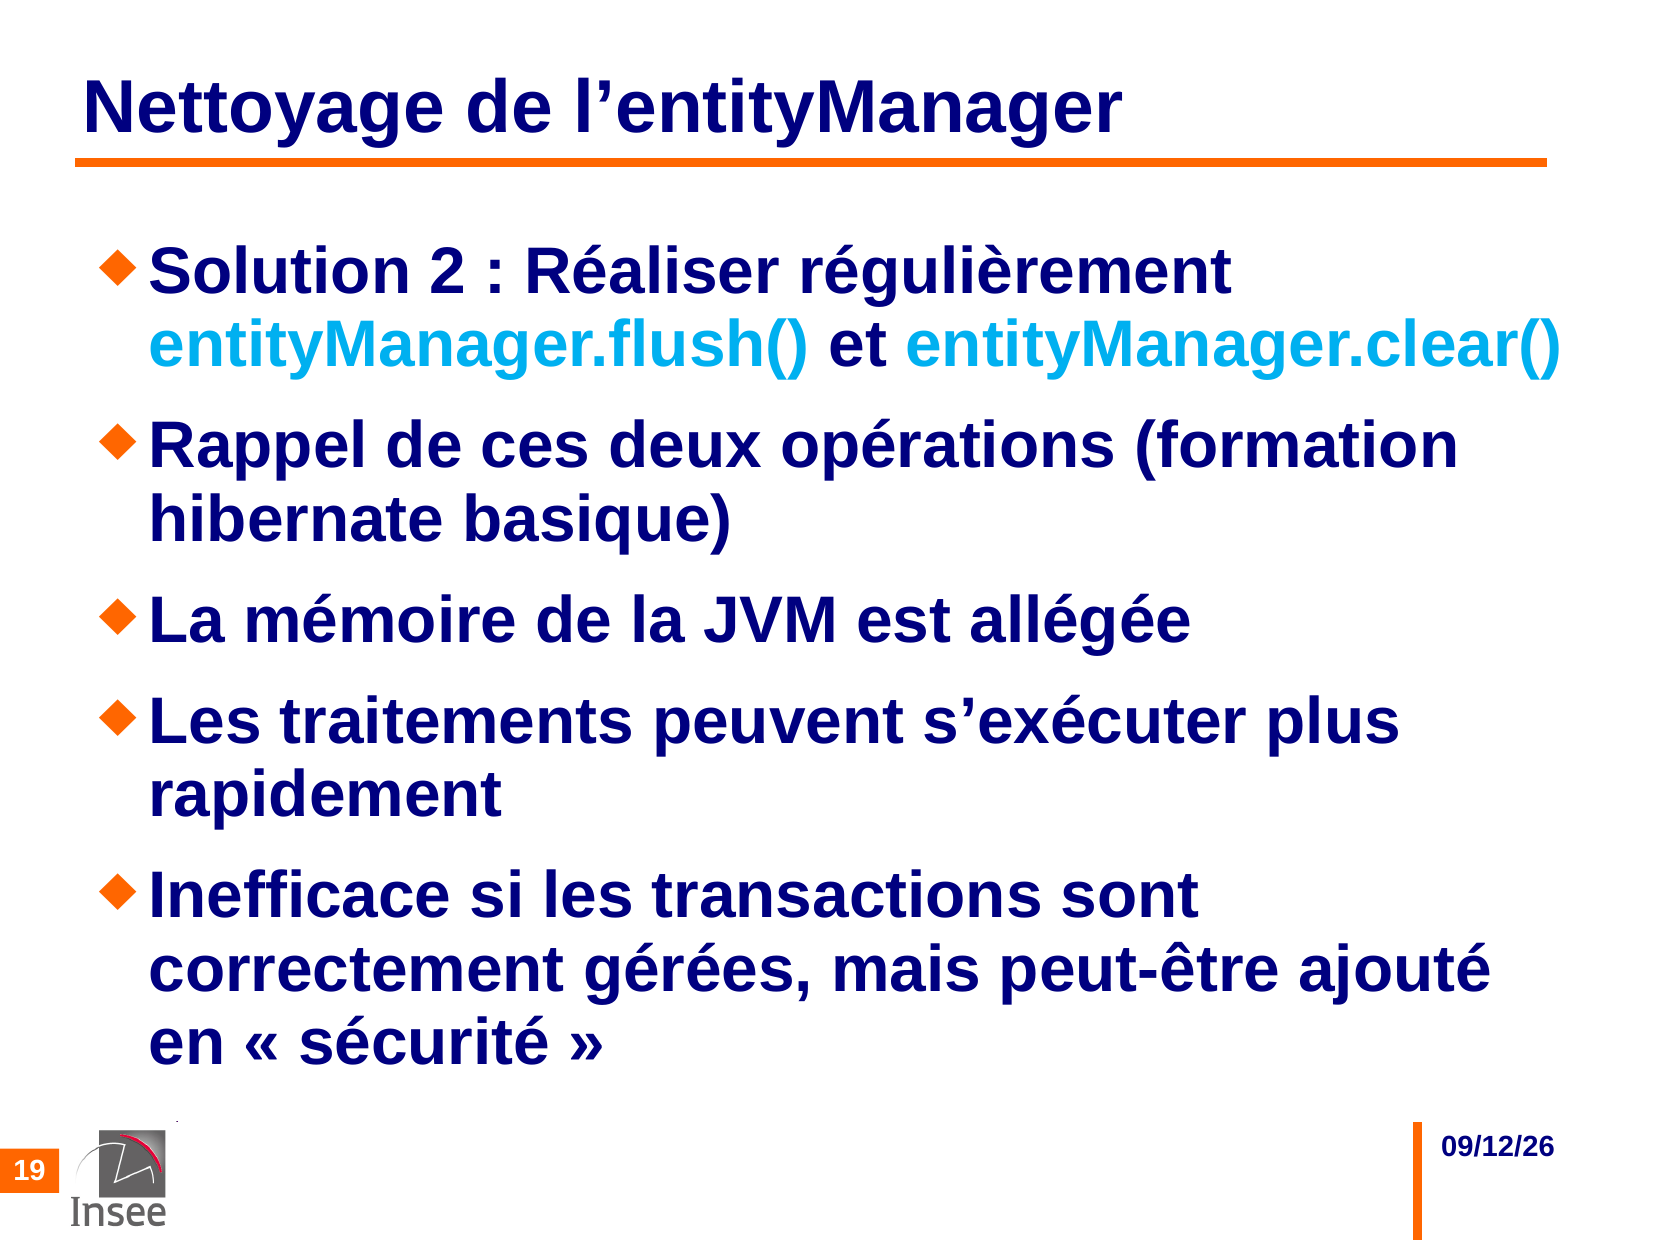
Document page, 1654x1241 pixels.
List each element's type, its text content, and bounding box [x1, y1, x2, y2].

picture [62, 1121, 178, 1241]
list Solution 2 : Réaliser régulièrement entityManager.flush() et entityManager.clear() Rappel de ces deux opérations (formation hibernate basique) La mémoire de la JVM est allégée Les traitements peuvent s’exécuter plus rapidement Inefficace si les transactions sont correctement gérées, mais peut-être ajouté en « sécurité » [82, 136, 1571, 1087]
title Nettoyage de l’entityManager [82, 49, 1619, 163]
